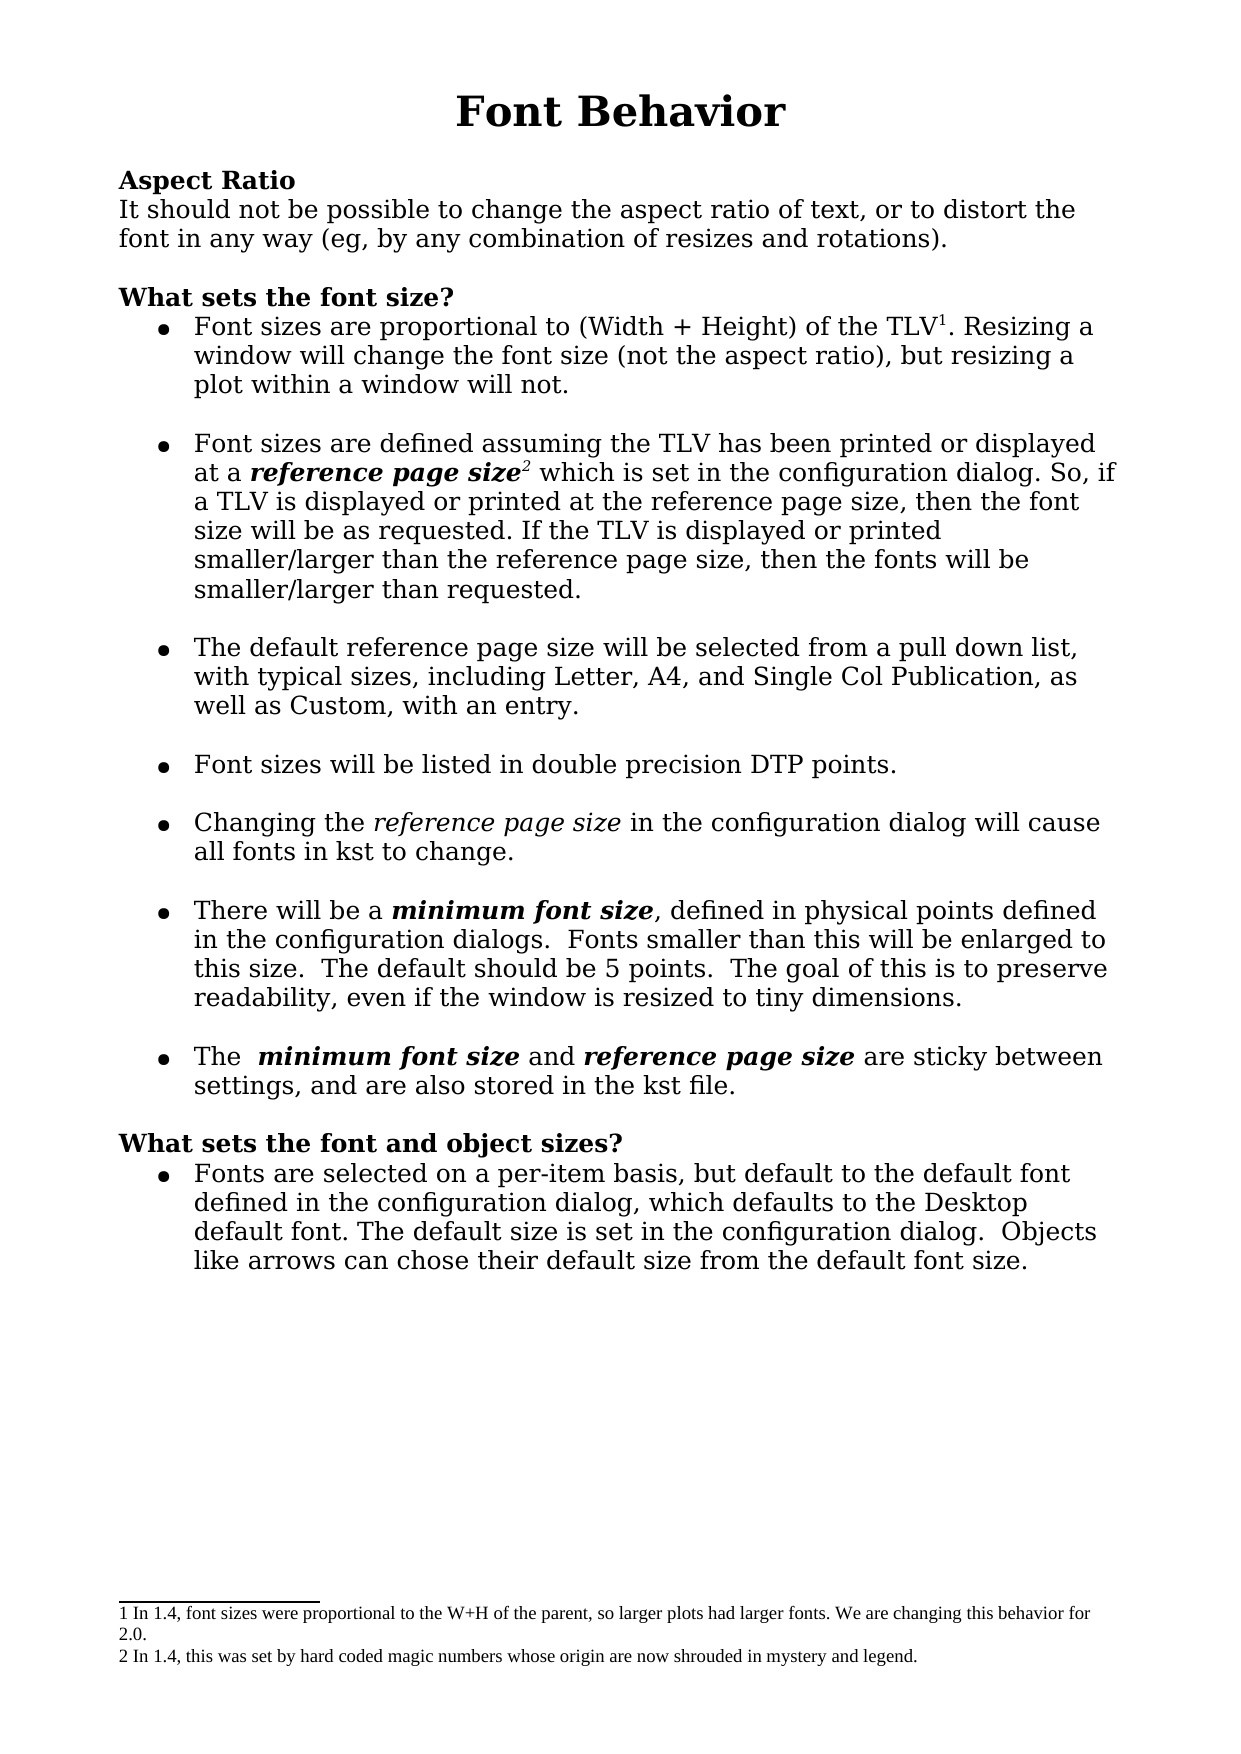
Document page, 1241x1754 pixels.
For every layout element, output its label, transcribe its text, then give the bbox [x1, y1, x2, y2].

list There will be a minimum font size, defined in physical points defined in the configuration dialogs. Fonts smaller than this will be enlarged to this size. The default should be 5 points. The goal of this is to preserve readability, even if the window is resized to tiny dimensions. [156, 896, 1121, 1042]
list Changing the reference page size in the configuration dialog will cause all fonts in kst to change. [156, 808, 1121, 896]
text What sets the font size? [119, 283, 1121, 312]
list Font sizes are defined assuming the TLV has been printed or displayed at a reference page size which is set in the configuration dialog. So, if a TLV is displayed or printed at the reference page size, then the font size will be as requested. If the TLV is displayed or printed smaller/larger than the reference page size, then the fonts will be smaller/larger than requested. [156, 429, 1121, 633]
text It should not be possible to change the aspect ratio of text, or to distort the font in any way (eg, by any combination of resizes and rotations). [119, 195, 1121, 253]
text Aspect Ratio [119, 166, 1121, 195]
list The default reference page size will be selected from a pull down list, with typical sizes, including Letter, A4, and Single Col Publication, as well as Custom, with an entry. [156, 633, 1121, 750]
text Font Behavior [119, 87, 1121, 136]
list Fonts are selected on a per-item basis, but default to the default font defined in the configuration dialog, which defaults to the Desktop default font. The default size is set in the configuration dialog. Objects like arrows can chose their default size from the default font size. [156, 1159, 1121, 1275]
list Font sizes will be listed in double precision DTP points. [156, 750, 1121, 779]
list Font sizes are proportional to (Width + Height) of the TLV. Resizing a window will change the font size (not the aspect ratio), but resizing a plot within a window will not. [156, 312, 1121, 429]
list The minimum font size and reference page size are sticky between settings, and are also stored in the kst file. [156, 1042, 1121, 1100]
list In 1.4, font sizes were proportional to the W+H of the parent, so larger plots had larger fonts. We are changing this behavior for 2.0. [119, 1602, 1121, 1645]
text What sets the font and object sizes? [119, 1129, 1121, 1159]
list In 1.4, this was set by hard coded magic numbers whose origin are now shrouded in mystery and legend. [119, 1645, 1121, 1666]
